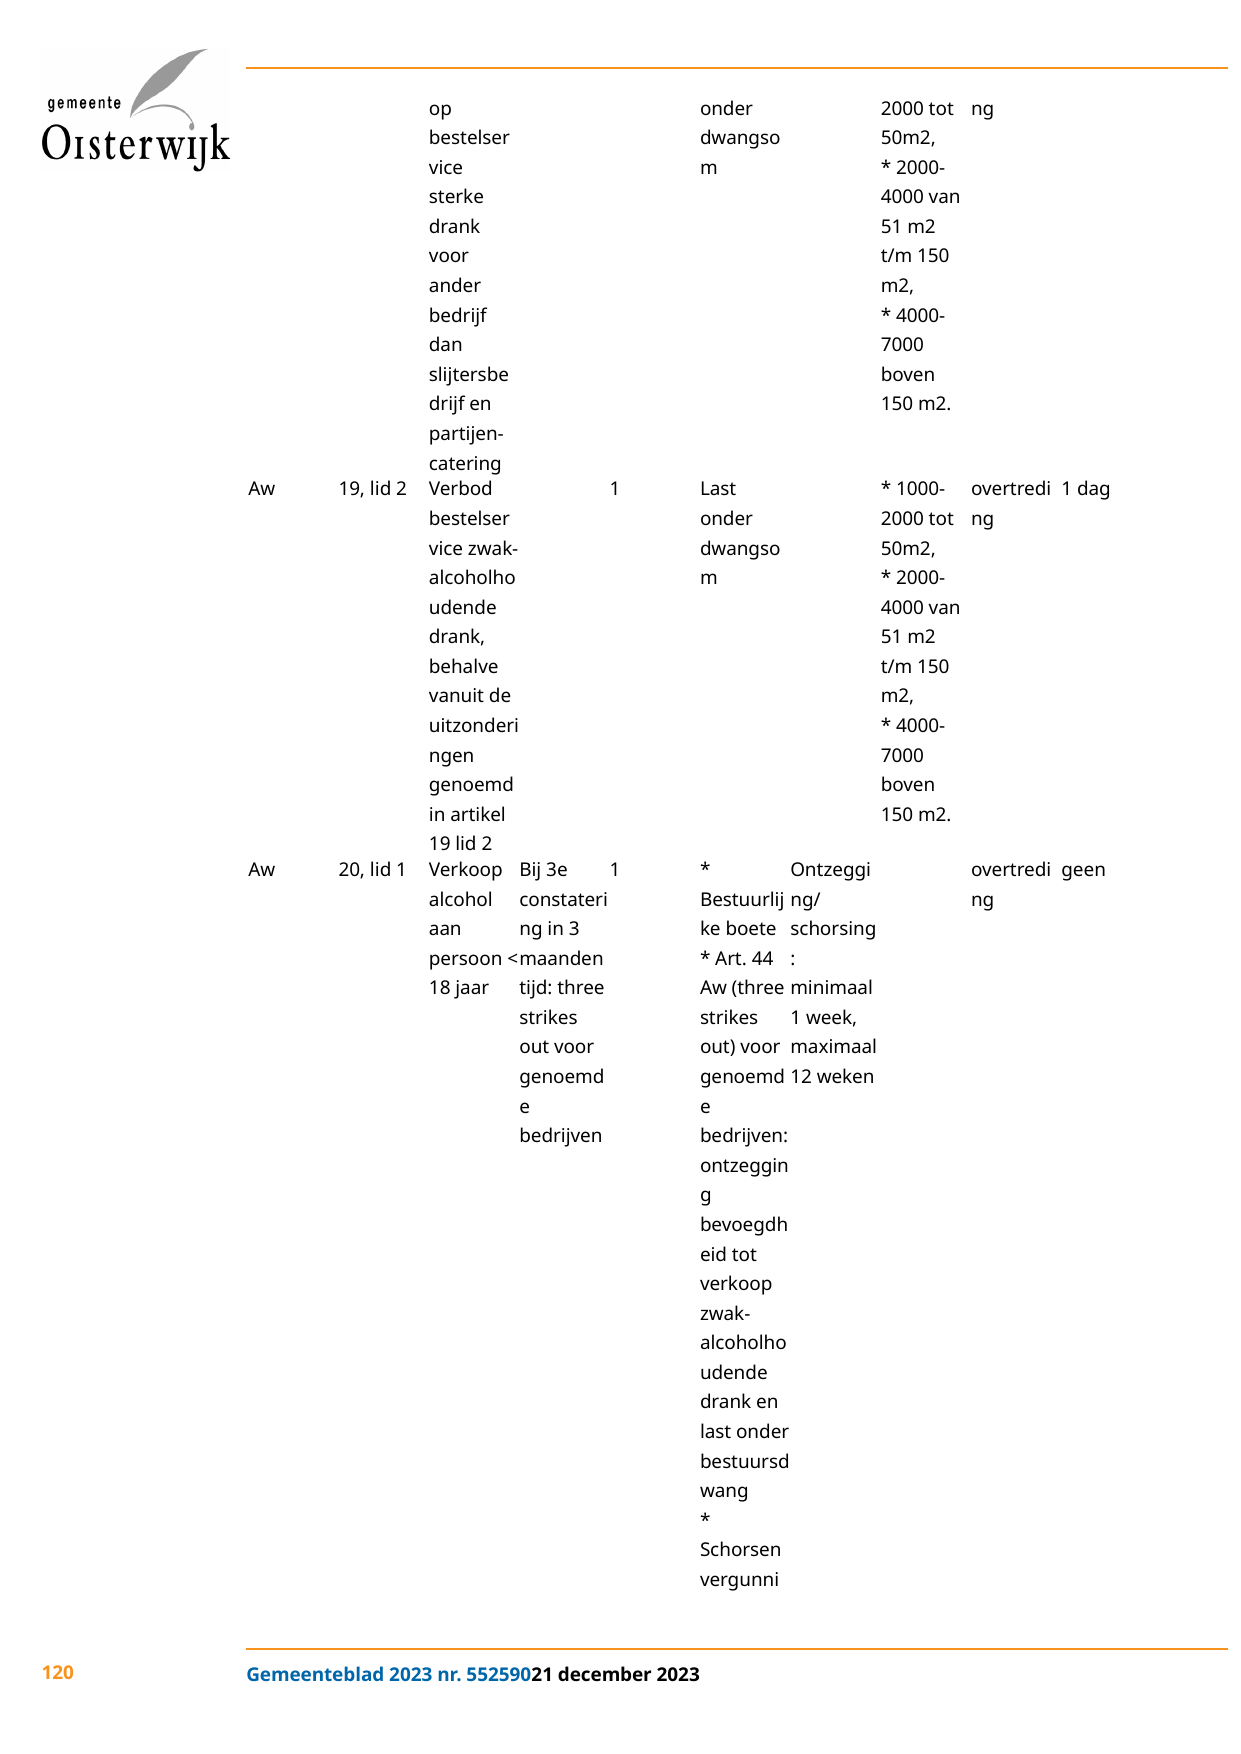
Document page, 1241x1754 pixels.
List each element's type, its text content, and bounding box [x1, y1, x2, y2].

table_cell Verbod bestelservice zwak-alcoholhoudende drank, behalve vanuit de uitzonderingen genoemd in artikel 19 lid 2 [429, 476, 519, 856]
table_cell [609, 95, 700, 476]
table_cell [790, 95, 881, 476]
table_cell Verkoop alcohol aan persoon < 18 jaar [429, 856, 519, 1592]
table_cell geen [1061, 856, 1152, 1592]
table_cell overtreding [971, 856, 1061, 1592]
table_cell * 1000-2000 tot 50m2, * 2000-4000 van 51 m2 t/m 150 m2, * 4000-7000 boven 150 m2. [881, 476, 971, 856]
table_cell [881, 856, 971, 1592]
table_cell [248, 95, 338, 476]
table_cell Aw [248, 476, 338, 856]
table_cell * Bestuurlijke boete * Art. 44 Aw (three strikes out) voor genoemde bedrijven: ontzegging bevoegdheid tot verkoop zwak-alcoholhoudende drank en last onder bestuursdwang * Schorsen vergunni [700, 856, 790, 1592]
table_cell 19, lid 2 [338, 476, 429, 856]
picture [41, 47, 231, 172]
table_cell Last onder dwangsom [700, 476, 790, 856]
table_cell [519, 95, 609, 476]
table_cell onder dwangsom [700, 95, 790, 476]
table_cell 1 dag [1061, 476, 1152, 856]
table_cell op bestelservice sterke drank voor ander bedrijf dan slijtersbedrijf en partijen-catering [429, 95, 519, 476]
table_cell [519, 476, 609, 856]
table_cell 1 [609, 856, 700, 1592]
table_cell Ontzegging/ schorsing: minimaal 1 week, maximaal 12 weken [790, 856, 881, 1592]
table_cell Aw [248, 856, 338, 1592]
table_cell Bij 3e constatering in 3 maanden tijd: three strikes out voor genoemde bedrijven [519, 856, 609, 1592]
table_cell ng [971, 95, 1061, 476]
table_cell 1 [609, 476, 700, 856]
table_cell [790, 476, 881, 856]
table_cell 2000 tot 50m2, * 2000-4000 van 51 m2 t/m 150 m2, * 4000-7000 boven 150 m2. [881, 95, 971, 476]
table_cell [1061, 95, 1152, 476]
table_cell overtreding [971, 476, 1061, 856]
table_cell [338, 95, 429, 476]
table_cell 20, lid 1 [338, 856, 429, 1592]
